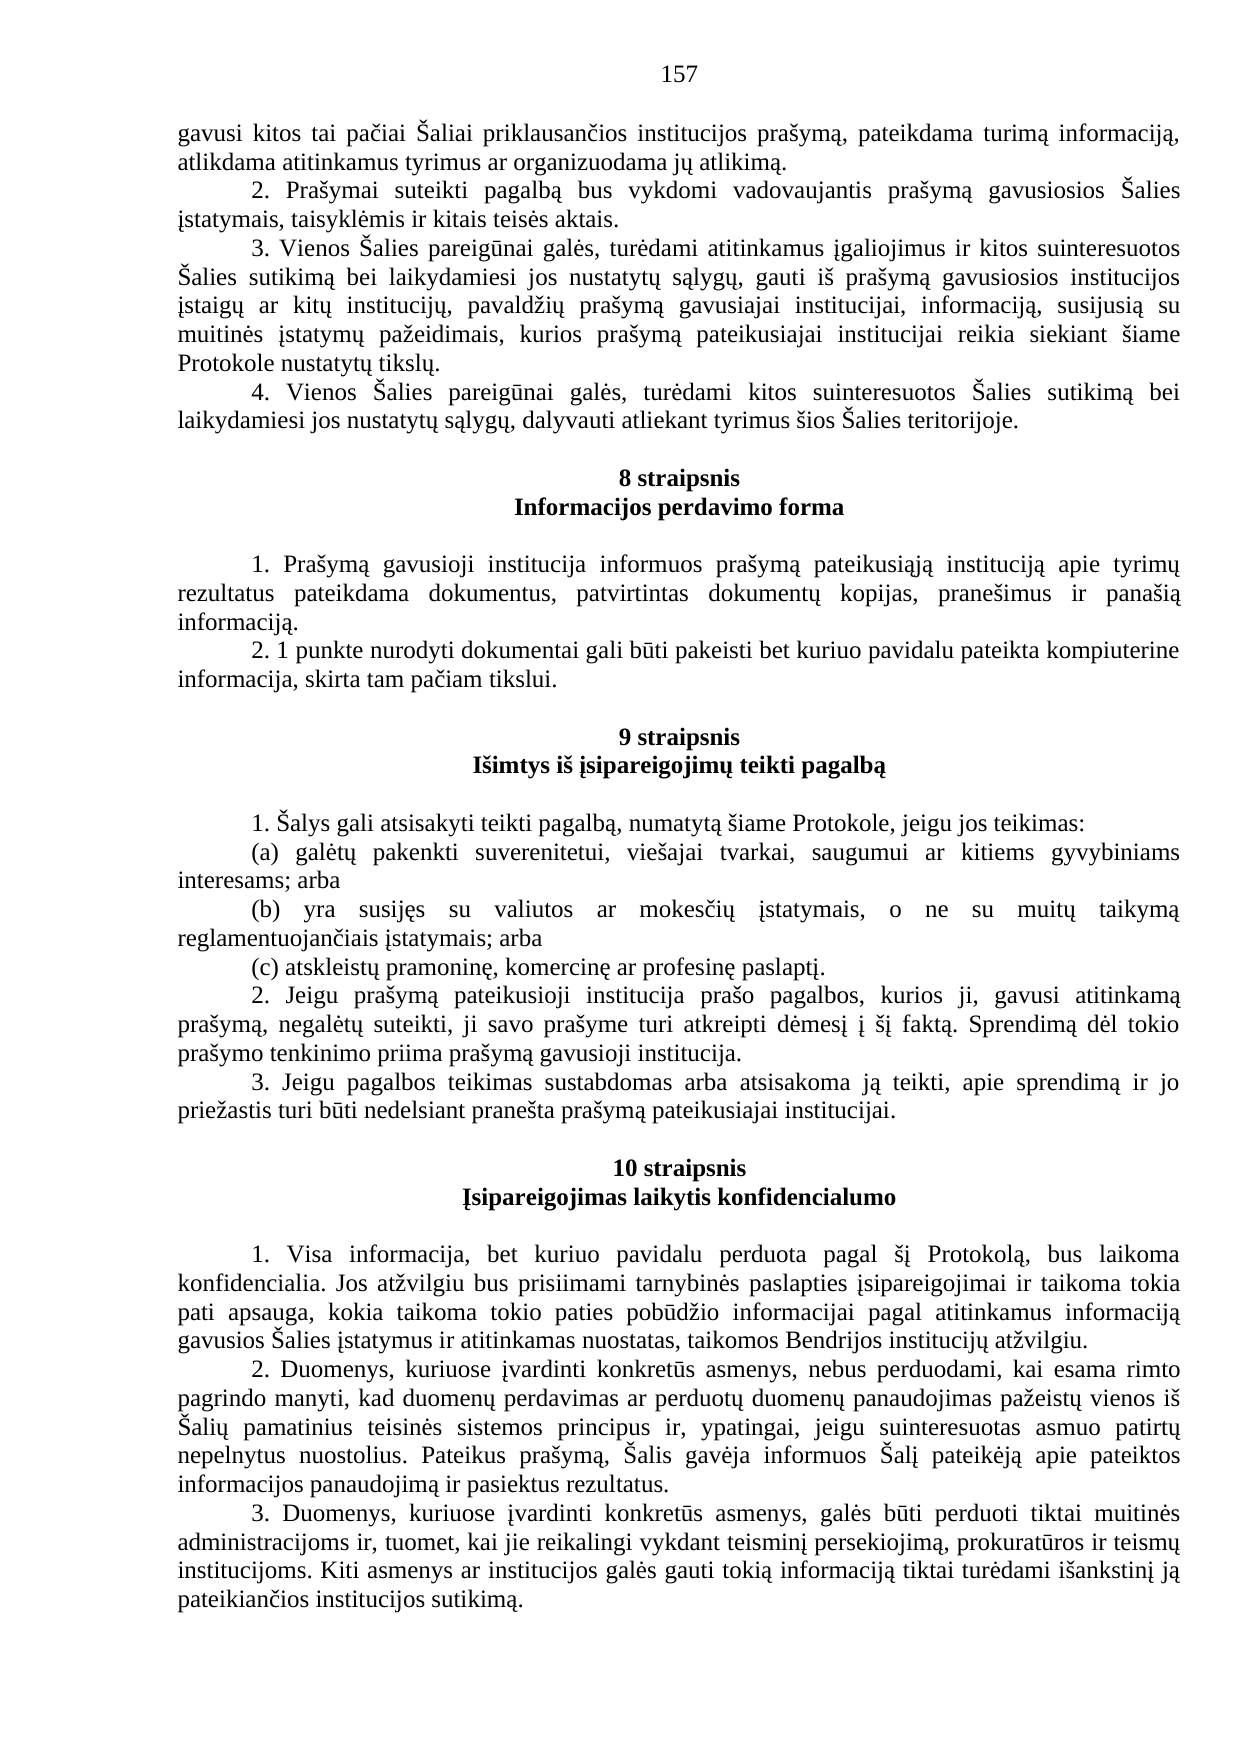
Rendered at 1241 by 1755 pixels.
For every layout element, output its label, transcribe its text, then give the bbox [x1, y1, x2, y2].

text 8 straipsnis [177, 463, 1181, 492]
text 3. Jeigu pagalbos teikimas sustabdomas arba atsisakoma ją teikti, apie sprendimą ir jo priežastis turi būti nedelsiant pranešta prašymą pateikusiajai institucijai. [177, 1067, 1181, 1124]
text 10 straipsnis [177, 1153, 1181, 1182]
text (c) atskleistų pramoninę, komercinę ar profesinę paslaptį. [177, 952, 1181, 981]
text 2. Prašymai suteikti pagalbą bus vykdomi vadovaujantis prašymą gavusiosios Šalies įstatymais, taisyklėmis ir kitais teisės aktais. [177, 176, 1181, 233]
text gavusi kitos tai pačiai Šaliai priklausančios institucijos prašymą, pateikdama turimą informaciją, atlikdama atitinkamus tyrimus ar organizuodama jų atlikimą. [177, 118, 1181, 176]
text (b) yra susijęs su valiutos ar mokesčių įstatymais, o ne su muitų taikymą reglamentuojančiais įstatymais; arba [177, 894, 1181, 952]
text 2. Duomenys, kuriuose įvardinti konkretūs asmenys, nebus perduodami, kai esama rimto pagrindo manyti, kad duomenų perdavimas ar perduotų duomenų panaudojimas pažeistų vienos iš Šalių pamatinius teisinės sistemos principus ir, ypatingai, jeigu suinteresuotas asmuo patirtų nepelnytus nuostolius. Pateikus prašymą, Šalis gavėja informuos Šalį pateikėją apie pateiktos informacijos panaudojimą ir pasiektus rezultatus. [177, 1354, 1181, 1498]
text 9 straipsnis [177, 722, 1181, 751]
text 3. Duomenys, kuriuose įvardinti konkretūs asmenys, galės būti perduoti tiktai muitinės administracijoms ir, tuomet, kai jie reikalingi vykdant teisminį persekiojimą, prokuratūros ir teismų institucijoms. Kiti asmenys ar institucijos galės gauti tokią informaciją tiktai turėdami išankstinį ją pateikiančios institucijos sutikimą. [177, 1498, 1181, 1613]
text 1. Visa informacija, bet kuriuo pavidalu perduota pagal šį Protokolą, bus laikoma konfidencialia. Jos atžvilgiu bus prisiimami tarnybinės paslapties įsipareigojimai ir taikoma tokia pati apsauga, kokia taikoma tokio paties pobūdžio informacijai pagal atitinkamus informaciją gavusios Šalies įstatymus ir atitinkamas nuostatas, taikomos Bendrijos institucijų atžvilgiu. [177, 1239, 1181, 1354]
text Išimtys iš įsipareigojimų teikti pagalbą [177, 751, 1181, 779]
text Įsipareigojimas laikytis konfidencialumo [177, 1182, 1181, 1211]
text 4. Vienos Šalies pareigūnai galės, turėdami kitos suinteresuotos Šalies sutikimą bei laikydamiesi jos nustatytų sąlygų, dalyvauti atliekant tyrimus šios Šalies teritorijoje. [177, 377, 1181, 434]
text 3. Vienos Šalies pareigūnai galės, turėdami atitinkamus įgaliojimus ir kitos suinteresuotos Šalies sutikimą bei laikydamiesi jos nustatytų sąlygų, gauti iš prašymą gavusiosios institucijos įstaigų ar kitų institucijų, pavaldžių prašymą gavusiajai institucijai, informaciją, susijusią su muitinės įstatymų pažeidimais, kurios prašymą pateikusiajai institucijai reikia siekiant šiame Protokole nustatytų tikslų. [177, 233, 1181, 377]
text 2. Jeigu prašymą pateikusioji institucija prašo pagalbos, kurios ji, gavusi atitinkamą prašymą, negalėtų suteikti, ji savo prašyme turi atkreipti dėmesį į šį faktą. Sprendimą dėl tokio prašymo tenkinimo priima prašymą gavusioji institucija. [177, 981, 1181, 1067]
text Informacijos perdavimo forma [177, 492, 1181, 521]
text (a) galėtų pakenkti suverenitetui, viešajai tvarkai, saugumui ar kitiems gyvybiniams interesams; arba [177, 837, 1181, 894]
text 1. Prašymą gavusioji institucija informuos prašymą pateikusiąją instituciją apie tyrimų rezultatus pateikdama dokumentus, patvirtintas dokumentų kopijas, pranešimus ir panašią informaciją. [177, 549, 1181, 636]
text 1. Šalys gali atsisakyti teikti pagalbą, numatytą šiame Protokole, jeigu jos teikimas: [177, 808, 1181, 837]
text 2. 1 punkte nurodyti dokumentai gali būti pakeisti bet kuriuo pavidalu pateikta kompiuterine informacija, skirta tam pačiam tikslui. [177, 636, 1181, 693]
